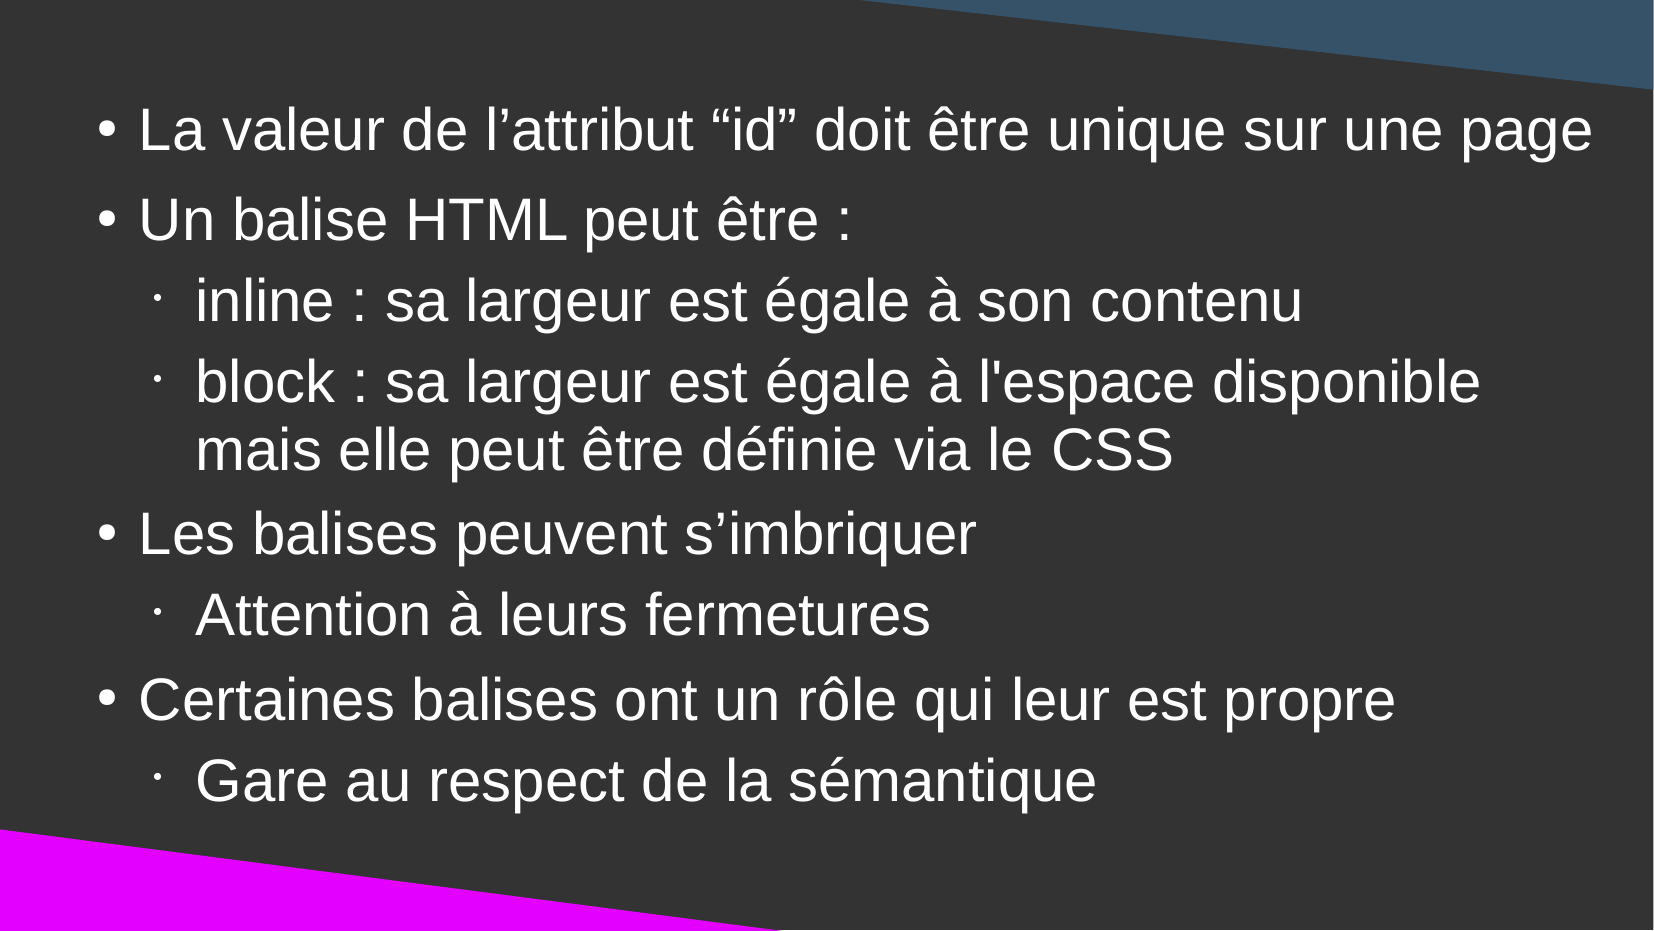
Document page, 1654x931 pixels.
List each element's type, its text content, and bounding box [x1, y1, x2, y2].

text_box [859, 0, 1654, 90]
text_box [0, 829, 784, 931]
list La valeur de l’attribut “id” doit être unique sur une page Un balise HTML peut être : inline : sa largeur est égale à son contenu block : sa largeur est égale à l'espace disponible mais elle peut être définie via le CSS Les balises peuvent s’imbriquer Attention à leurs fermetures Certaines balises ont un rôle qui leur est propre Gare au respect de la sémantique [82, 96, 1607, 863]
